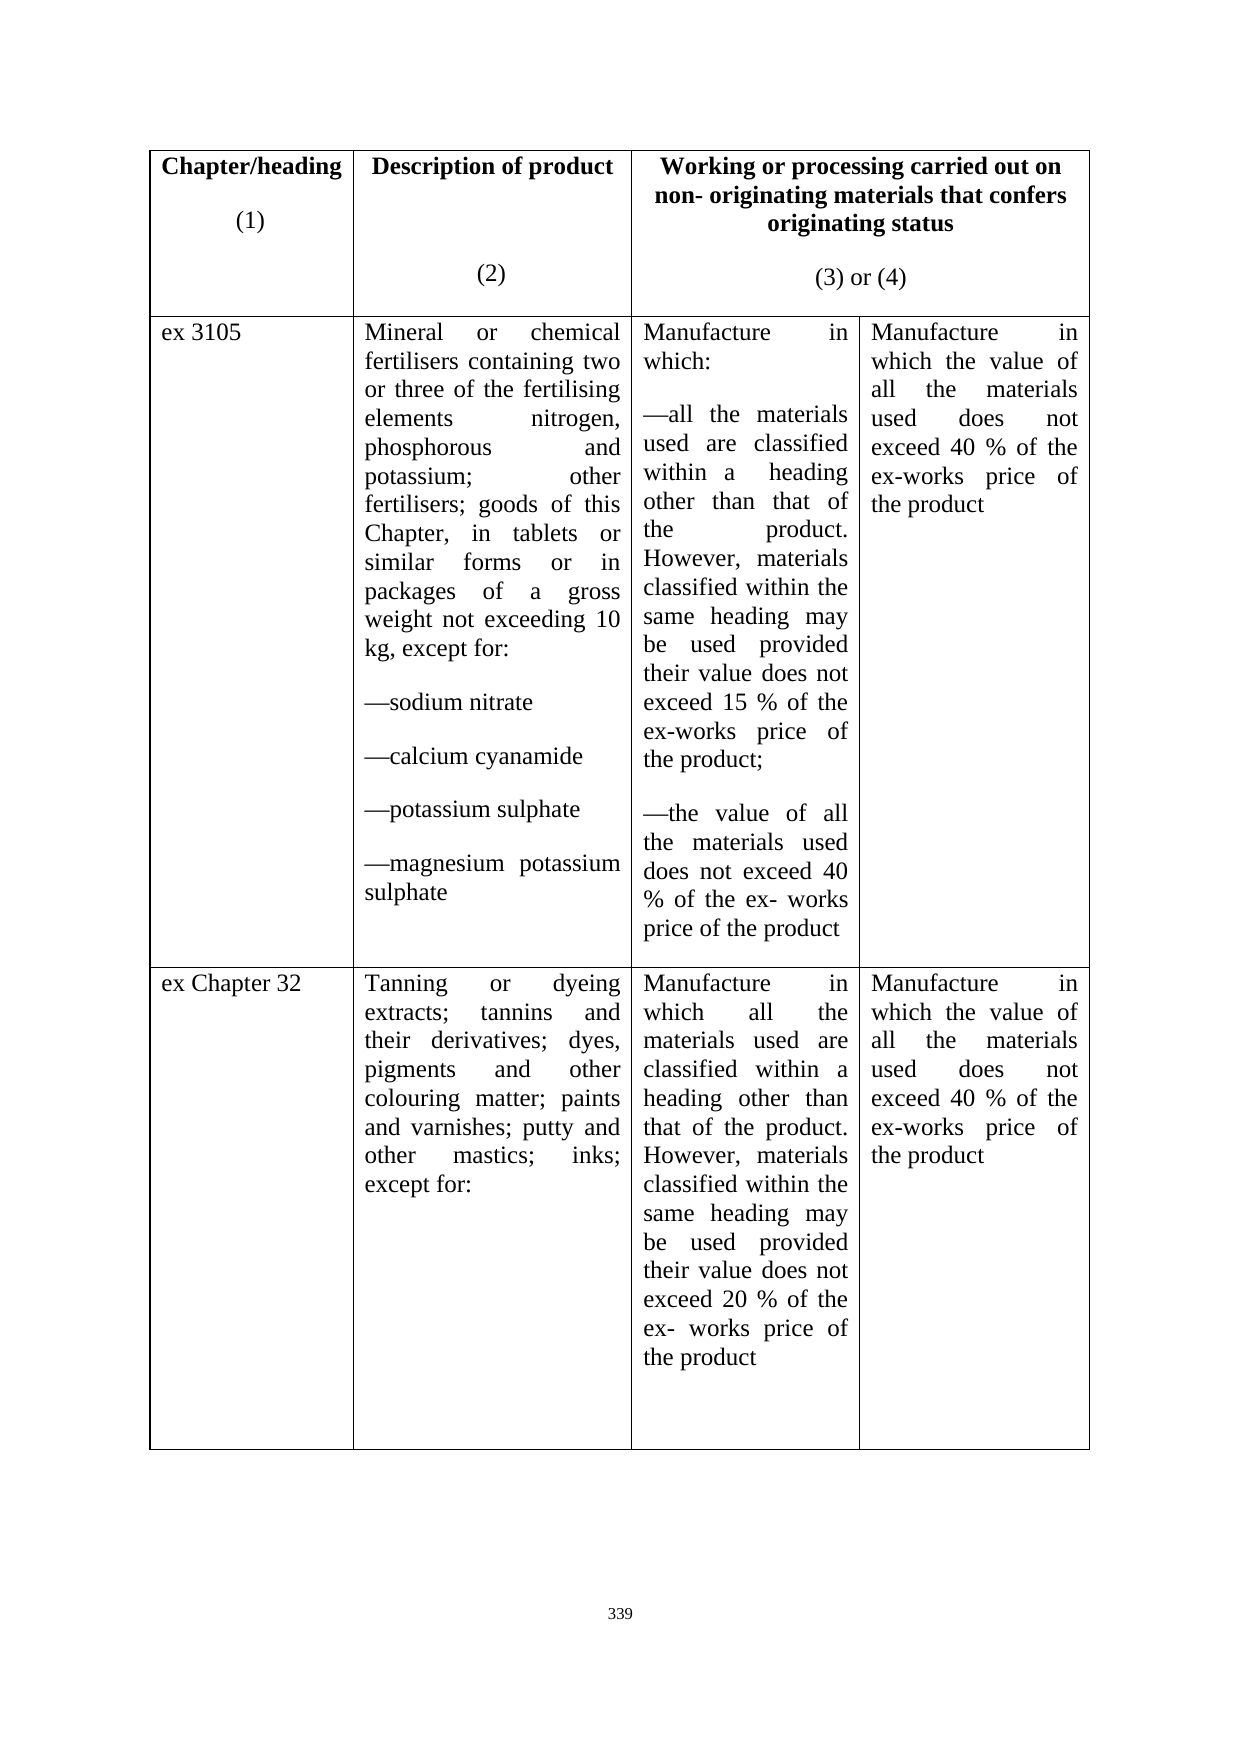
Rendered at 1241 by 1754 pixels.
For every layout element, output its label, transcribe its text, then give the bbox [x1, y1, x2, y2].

table_cell Mineral or chemical fertilisers containing two or three of the fertilising elements nitrogen, phosphorous and potassium; other fertilisers; goods of this Chapter, in tablets or similar forms or in packages of a gross weight not exceeding 10 kg, except for: —sodium nitrate —calcium cyanamide —potassium sulphate —magnesium potassium sulphate [354, 317, 631, 967]
table_cell Manufacture in which all the materials used are classified within a heading other than that of the product. However, materials classified within the same heading may be used provided their value does not exceed 20 % of the ex- works price of the product [632, 968, 859, 1449]
table_cell Manufacture in which the value of all the materials used does not exceed 40 % of the ex-works price of the product [860, 968, 1089, 1449]
table_header Working or processing carried out on non- originating materials that confers originating status (3) or (4) [632, 151, 1089, 316]
table_header Chapter/heading (1) [151, 151, 353, 316]
table_cell Manufacture in which the value of all the materials used does not exceed 40 % of the ex-works price of the product [860, 317, 1089, 967]
table_header Description of product (2) [354, 151, 631, 316]
table_cell Tanning or dyeing extracts; tannins and their derivatives; dyes, pigments and other colouring matter; paints and varnishes; putty and other mastics; inks; except for: [354, 968, 631, 1449]
table_cell Manufacture in which: —all the materials used are classified within a heading other than that of the product. However, materials classified within the same heading may be used provided their value does not exceed 15 % of the ex-works price of the product; —the value of all the materials used does not exceed 40 % of the ex- works price of the product [632, 317, 859, 967]
table_cell ex 3105 [151, 317, 353, 967]
table_cell ex Chapter 32 [151, 968, 353, 1449]
